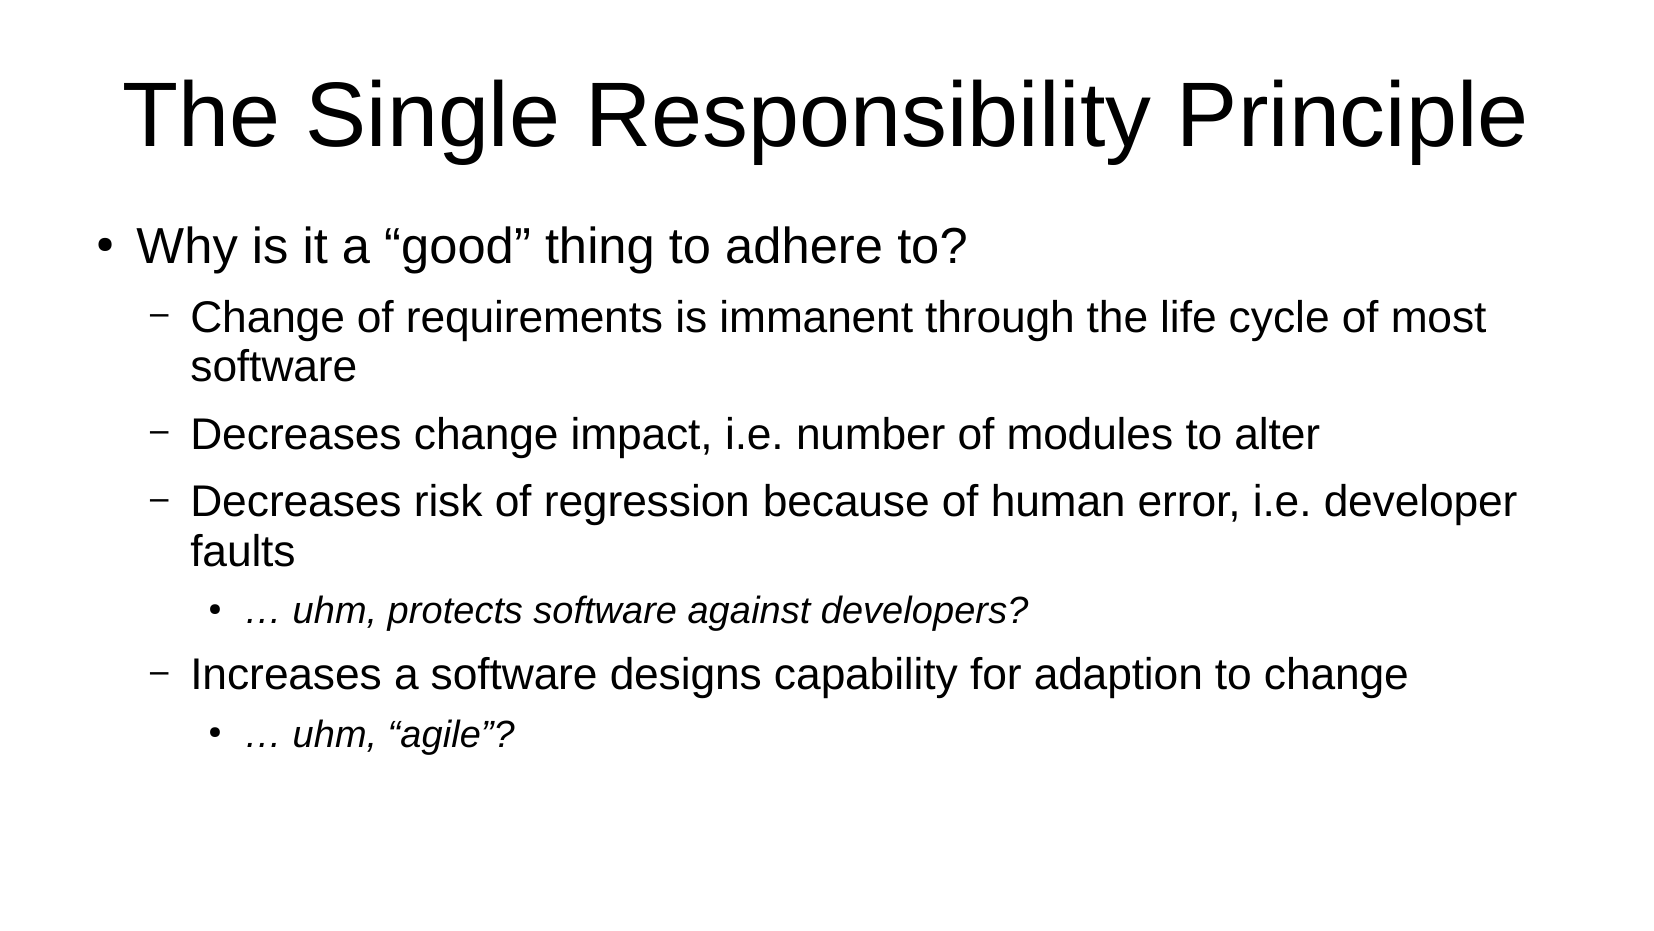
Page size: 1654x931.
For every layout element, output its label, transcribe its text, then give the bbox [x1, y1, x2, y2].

title The Single Responsibility Principle [82, 37, 1571, 193]
list Why is it a “good” thing to adhere to? Change of requirements is immanent through the life cycle of most software Decreases change impact, i.e. number of modules to alter Decreases risk of regression because of human error, i.e. developer faults … uhm, protects software against developers? Increases a software designs capability for adaption to change … uhm, “agile”? [82, 217, 1571, 758]
